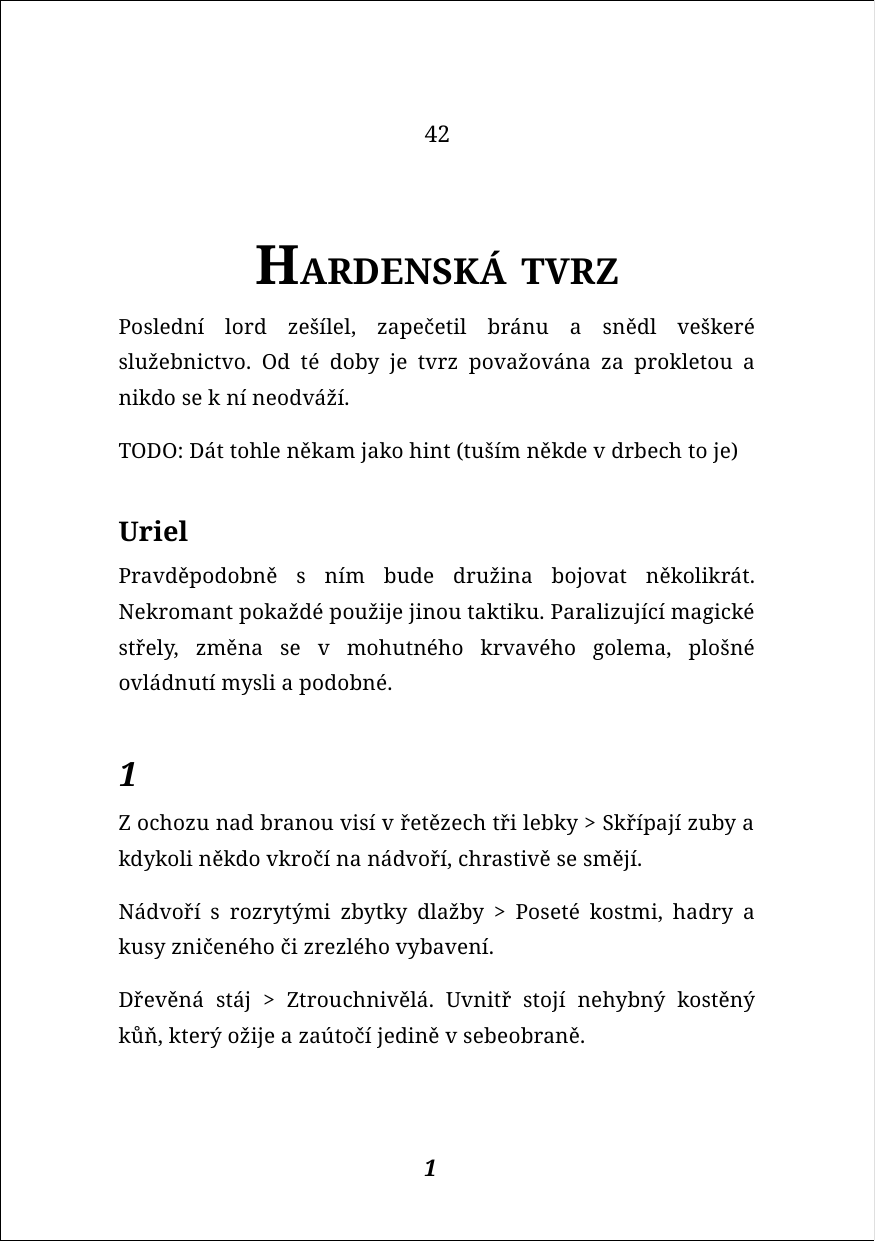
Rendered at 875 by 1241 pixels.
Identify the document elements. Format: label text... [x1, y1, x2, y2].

subtitle 1 [118, 751, 756, 796]
text Pravděpodobně s ním bude družina bojovat několikrát. Nekromant pokaždé použije jinou taktiku. Paralizující magické střely, změna se v mohutného krvavého golema, plošné ovládnutí mysli a podobné. [118, 562, 756, 697]
text Dřevěná stáj > Ztrouchnivělá. Uvnitř stojí nehybný kostěný kůň, který ožije a zaútočí jedině v sebeobraně. [118, 986, 756, 1049]
subtitle Uriel [118, 513, 756, 550]
text Z ochozu nad branou visí v řetězech tři lebky > Skřípají zuby a kdykoli někdo vkročí na nádvoří, chrastivě se smějí. [118, 808, 756, 872]
text Poslední lord zešílel, zapečetil bránu a snědl veškeré služebnictvo. Od té doby je tvrz považována za prokletou a nikdo se k ní neodváží. [118, 312, 756, 411]
subtitle Hardenská tvrz [118, 226, 756, 300]
text TODO: Dát tohle někam jako hint (tuším někde v drbech to je) [118, 436, 756, 464]
text Nádvoří s rozrytými zbytky dlažby > Poseté kostmi, hadry a kusy zničeného či zrezlého vybavení. [118, 897, 756, 961]
